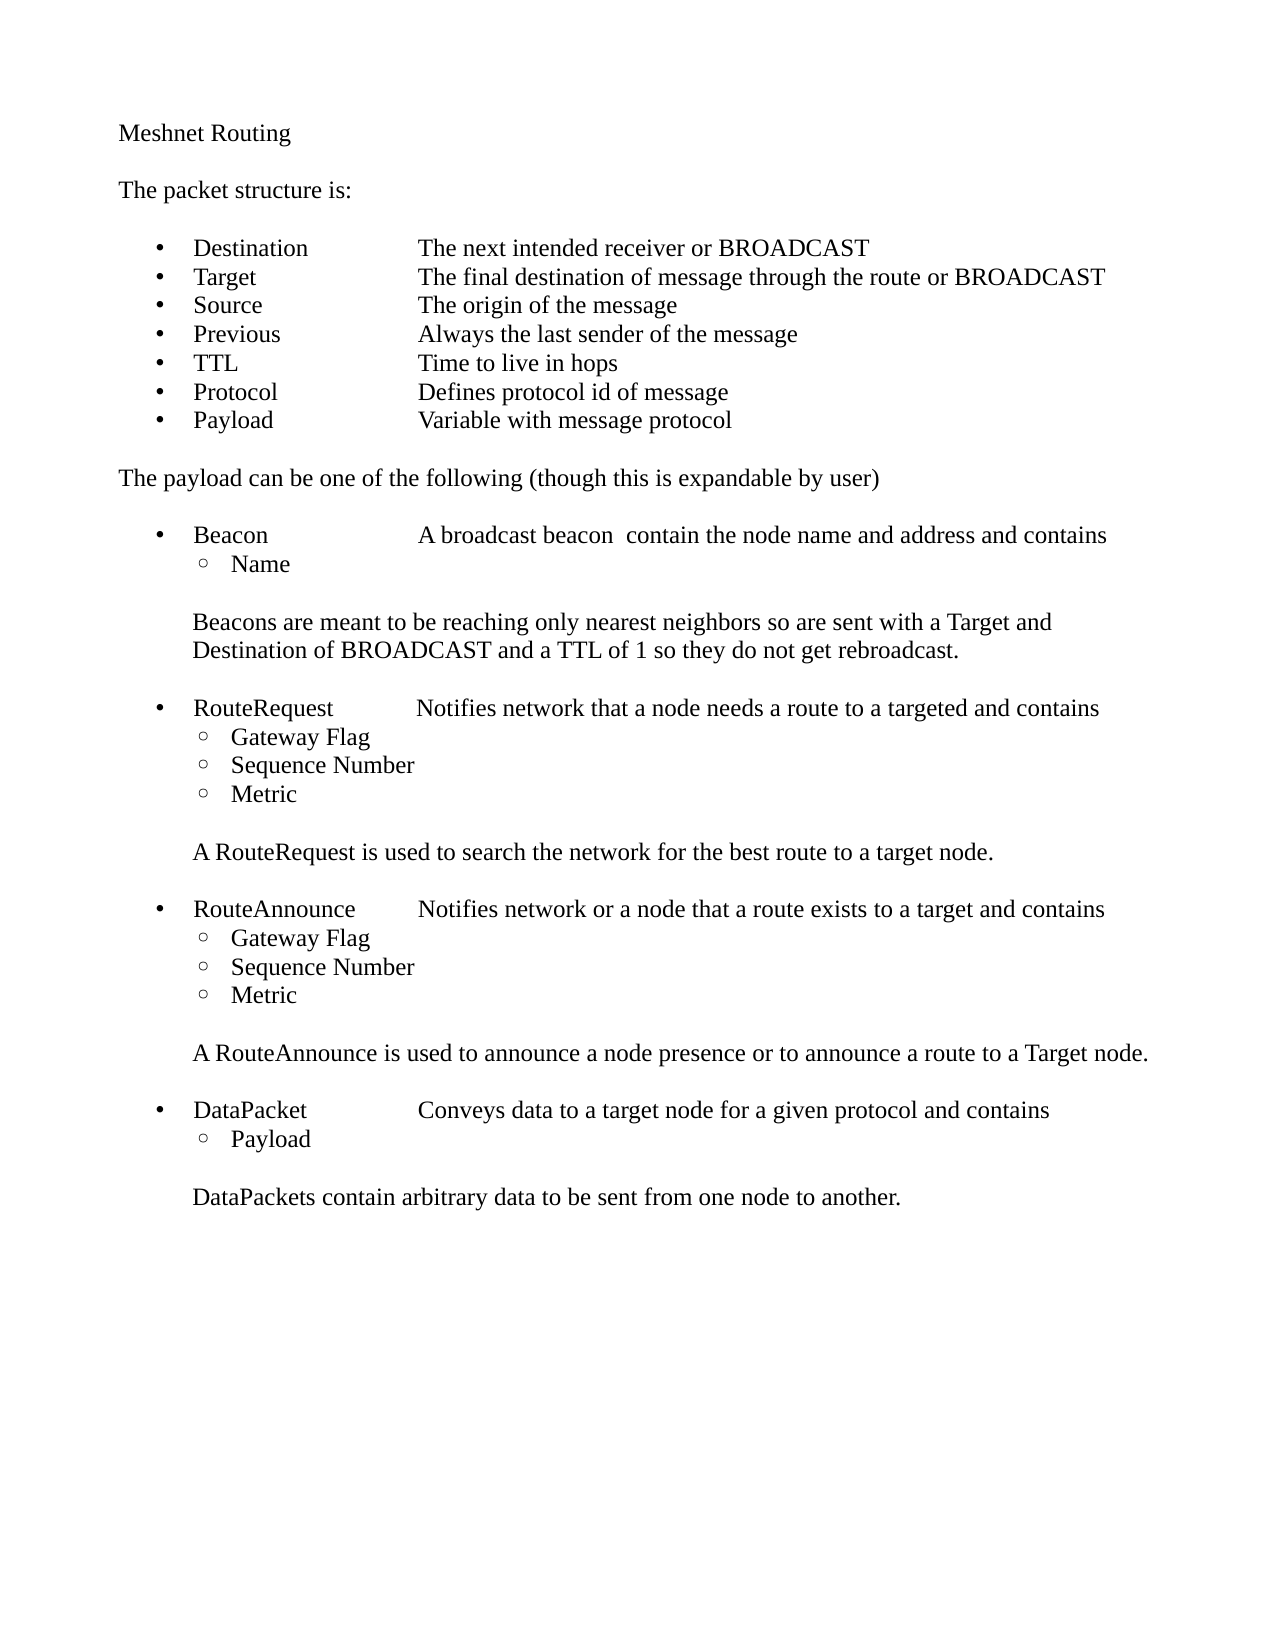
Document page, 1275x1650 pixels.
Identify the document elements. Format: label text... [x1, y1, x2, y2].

list Name [193, 549, 1157, 578]
list Sequence Number [193, 751, 1157, 779]
list Gateway Flag [193, 923, 1157, 952]
list Metric [193, 779, 1157, 808]
text The payload can be one of the following (though this is expandable by user) [118, 463, 1157, 492]
text The packet structure is: [118, 176, 1157, 204]
list Target The final destination of message through the route or BROADCAST [156, 262, 1157, 291]
list RouteAnnounce Notifies network or a node that a route exists to a target and contains [156, 894, 1157, 923]
text Meshnet Routing [118, 118, 1157, 147]
text Beacons are meant to be reaching only nearest neighbors so are sent with a Target and Destination of BROADCAST and a TTL of 1 so they do not get rebroadcast. [192, 607, 1157, 664]
list Destination The next intended receiver or BROADCAST [156, 233, 1157, 262]
list Payload [193, 1124, 1157, 1153]
list Beacon A broadcast beacon contain the node name and address and contains [156, 521, 1157, 549]
text A RouteAnnounce is used to announce a node presence or to announce a route to a Target node. [192, 1038, 1157, 1067]
list TTL Time to live in hops [156, 348, 1157, 377]
list DataPacket Conveys data to a target node for a given protocol and contains [156, 1096, 1157, 1124]
list RouteRequest Notifies network that a node needs a route to a targeted and contains [156, 693, 1157, 722]
text A RouteRequest is used to search the network for the best route to a target node. [192, 837, 1157, 866]
list Gateway Flag [193, 722, 1157, 751]
list Protocol Defines protocol id of message [156, 377, 1157, 406]
list Payload Variable with message protocol [156, 406, 1157, 434]
list Source The origin of the message [156, 291, 1157, 319]
list Sequence Number [193, 952, 1157, 981]
list Metric [193, 981, 1157, 1009]
text DataPackets contain arbitrary data to be sent from one node to another. [192, 1182, 1157, 1211]
list Previous Always the last sender of the message [156, 319, 1157, 348]
